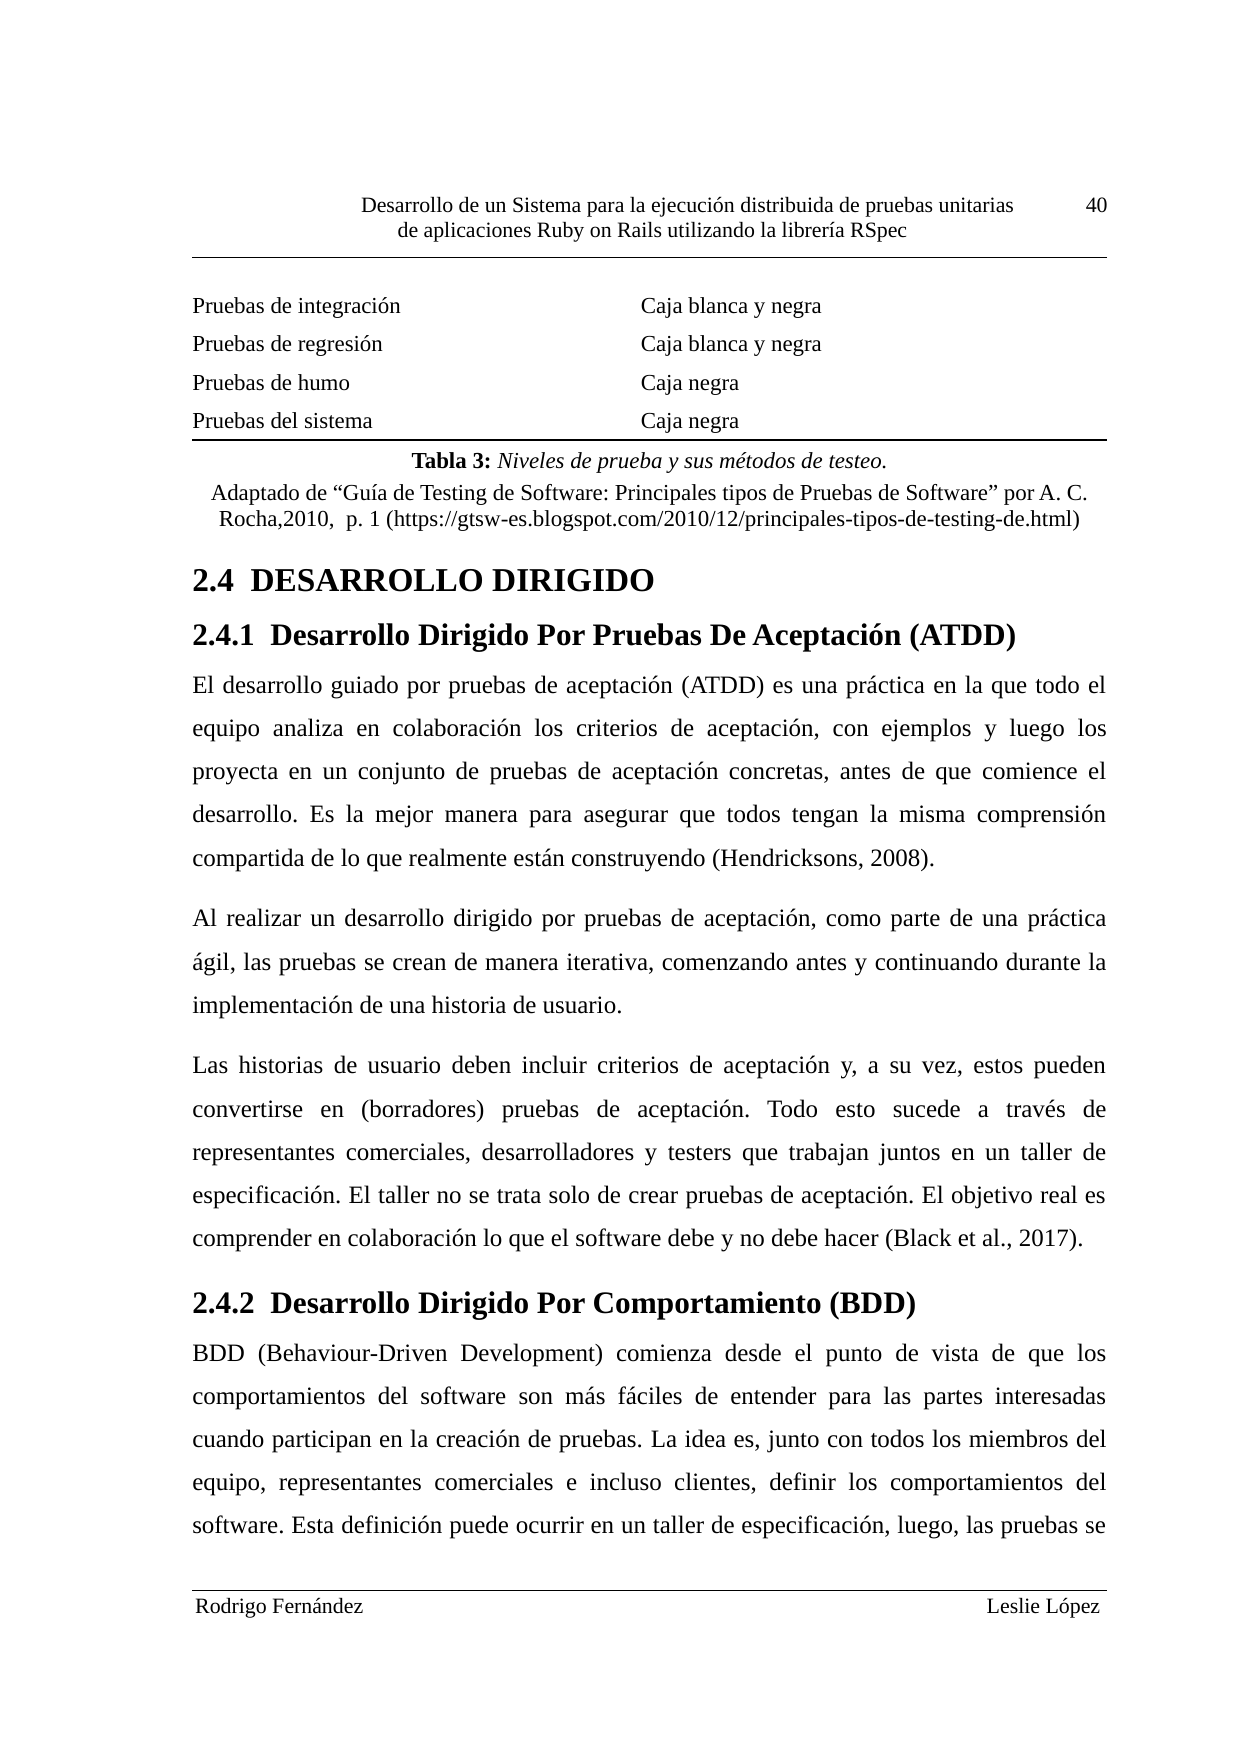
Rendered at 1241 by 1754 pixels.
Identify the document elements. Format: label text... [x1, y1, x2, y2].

text Al realizar un desarrollo dirigido por pruebas de aceptación, como parte de una práctica ágil, las pruebas se crean de manera iterativa, comenzando antes y continuando durante la implementación de una historia de usuario. [192, 903, 1107, 1018]
table_cell Caja negra [641, 363, 1107, 401]
subtitle Desarrollo dirigido por pruebas de aceptación (ATDD) [192, 617, 1107, 652]
subtitle Desarrollo dirigido [192, 561, 1107, 599]
text El desarrollo guiado por pruebas de aceptación (ATDD) es una práctica en la que todo el equipo analiza en colaboración los criterios de aceptación, con ejemplos y luego los proyecta en un conjunto de pruebas de aceptación concretas, antes de que comience el desarrollo. Es la mejor manera para asegurar que todos tengan la misma comprensión compartida de lo que realmente están construyendo (Hendricksons, 2008)⁠. [192, 670, 1107, 871]
text Tabla 3: Niveles de prueba y sus métodos de testeo. [192, 447, 1107, 473]
text Adaptado de “Guía de Testing de Software: Principales tipos de Pruebas de Software” por A. C. Rocha,2010, p. 1 (https://gtsw-es.blogspot.com/2010/12/principales-tipos-de-testing-de.html) [192, 479, 1107, 532]
table_cell Pruebas del sistema [192, 401, 641, 439]
text BDD (Behaviour-Driven Development) comienza desde el punto de vista de que los comportamientos del software son más fáciles de entender para las partes interesadas cuando participan en la creación de pruebas. La idea es, junto con todos los miembros del equipo, representantes comerciales e incluso clientes, definir los comportamientos del software. Esta definición puede ocurrir en un taller de especificación, luego, las pruebas se [192, 1338, 1107, 1539]
table_cell Caja blanca y negra [641, 325, 1107, 363]
table_cell Caja blanca y negra [641, 286, 1107, 324]
table_cell Pruebas de humo [192, 363, 641, 401]
text Las historias de usuario deben incluir criterios de aceptación y, a su vez, estos pueden convertirse en (borradores) pruebas de aceptación. Todo esto sucede a través de representantes comerciales, desarrolladores y testers que trabajan juntos en un taller de especificación. El taller no se trata solo de crear pruebas de aceptación. El objetivo real es comprender en colaboración lo que el software debe y no debe hacer (Black et al., 2017)⁠. [192, 1051, 1107, 1252]
table_cell Pruebas de regresión [192, 325, 641, 363]
subtitle Desarrollo dirigido por comportamiento (BDD) [192, 1284, 1107, 1320]
table_cell Pruebas de integración [192, 286, 641, 324]
table_cell Caja negra [641, 401, 1107, 439]
